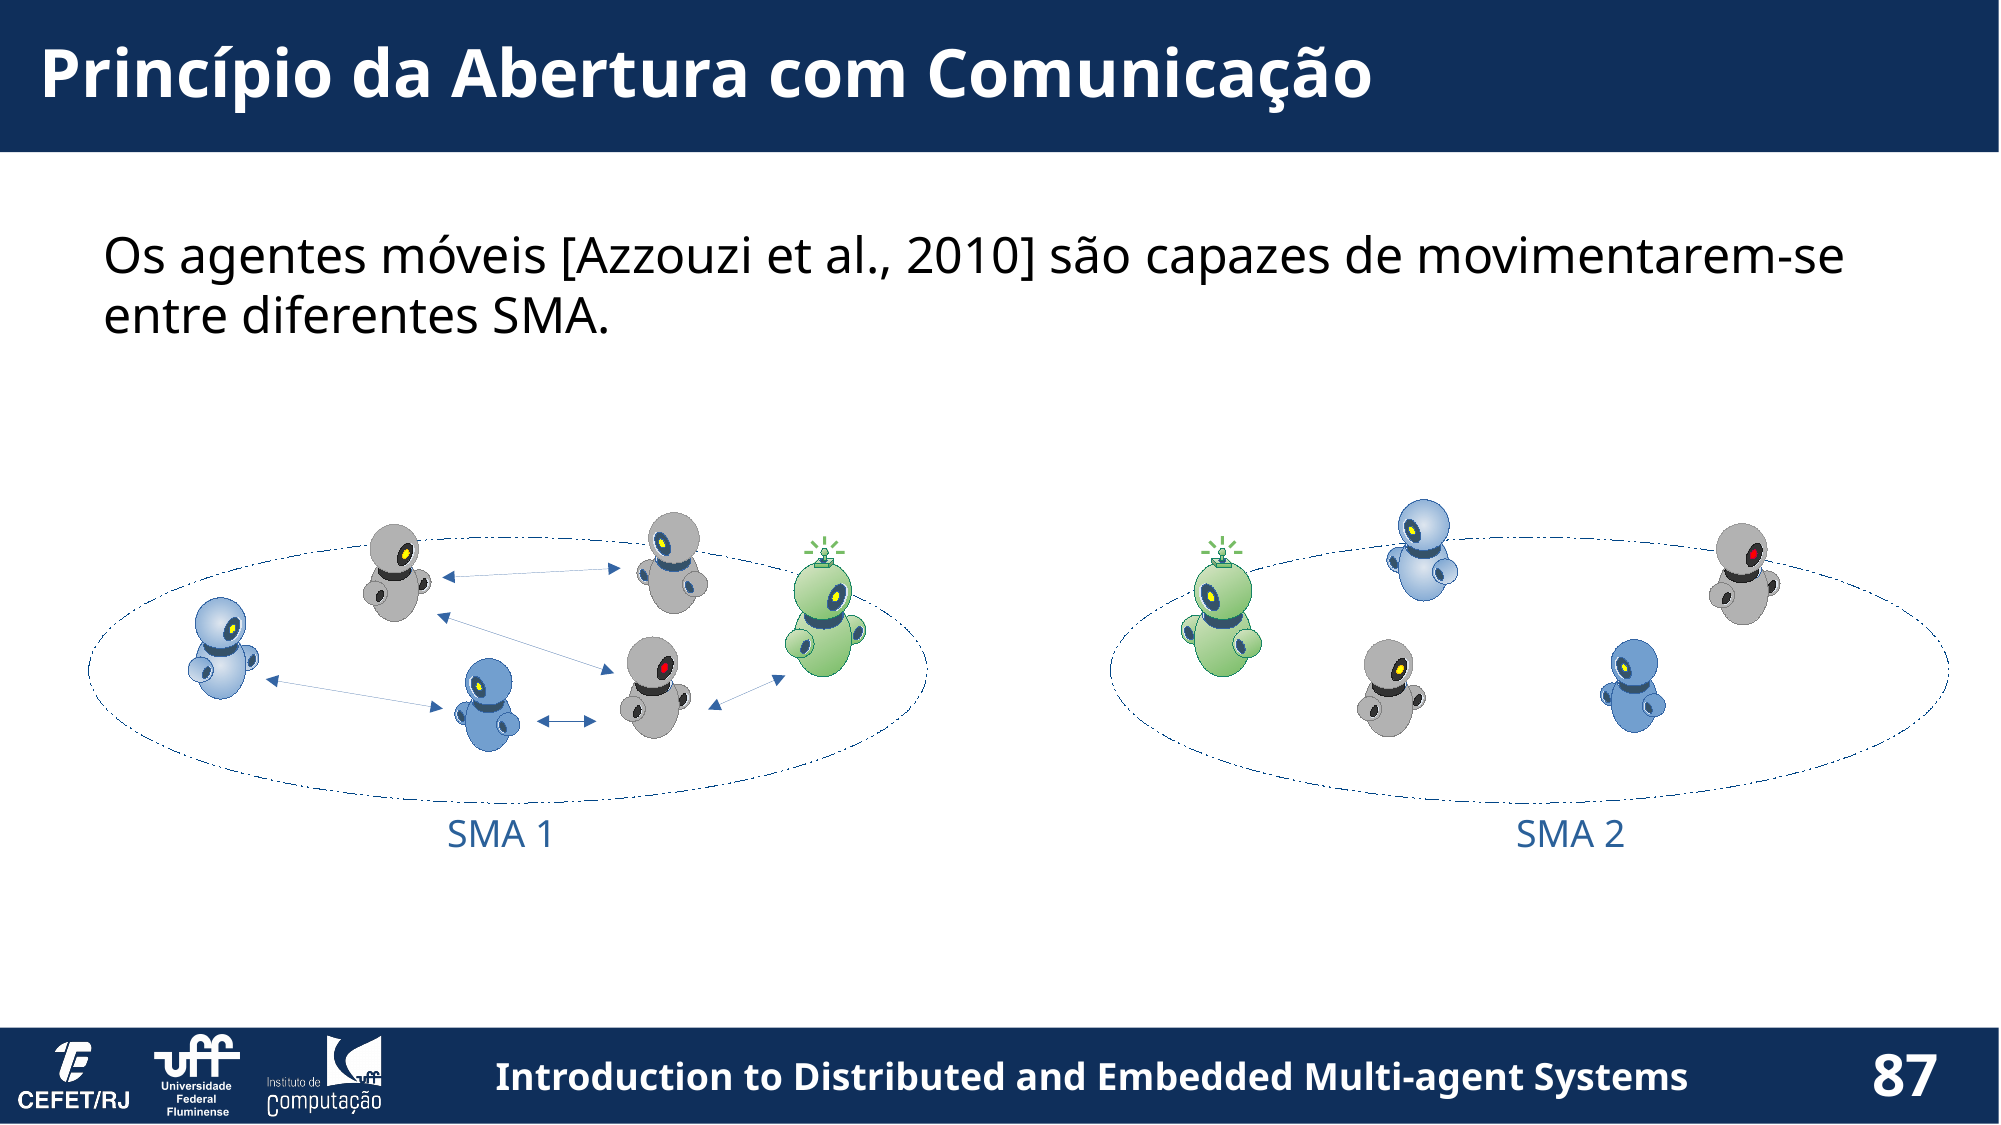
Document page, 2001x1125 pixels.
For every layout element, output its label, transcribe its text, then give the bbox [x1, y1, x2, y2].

text_box [830, 540, 839, 549]
text_box [810, 540, 819, 549]
text_box SMA 1 [324, 803, 680, 863]
picture [153, 1033, 241, 1121]
text_box [1228, 540, 1237, 549]
picture [18, 1021, 129, 1125]
text_box [188, 597, 259, 700]
text_box [1218, 548, 1226, 563]
text_box Os agentes móveis [Azzouzi et al., 2010] são capazes de movimentarem-se entre diferentes SMA. [88, 216, 1947, 352]
text_box [1709, 523, 1781, 625]
text_box [1600, 639, 1666, 733]
text_box [819, 548, 829, 563]
picture [265, 1033, 383, 1117]
text_box [454, 658, 520, 752]
text_box [620, 636, 691, 739]
text_box SMA 2 [1393, 803, 1748, 863]
text_box [1386, 499, 1458, 602]
text_box [1181, 559, 1262, 677]
text_box Princípio da Abertura com Comunicação [25, 23, 1999, 119]
text_box [785, 560, 866, 677]
text_box [363, 524, 432, 622]
text_box [1208, 540, 1217, 549]
text_box [636, 512, 708, 614]
text_box [1357, 639, 1426, 737]
